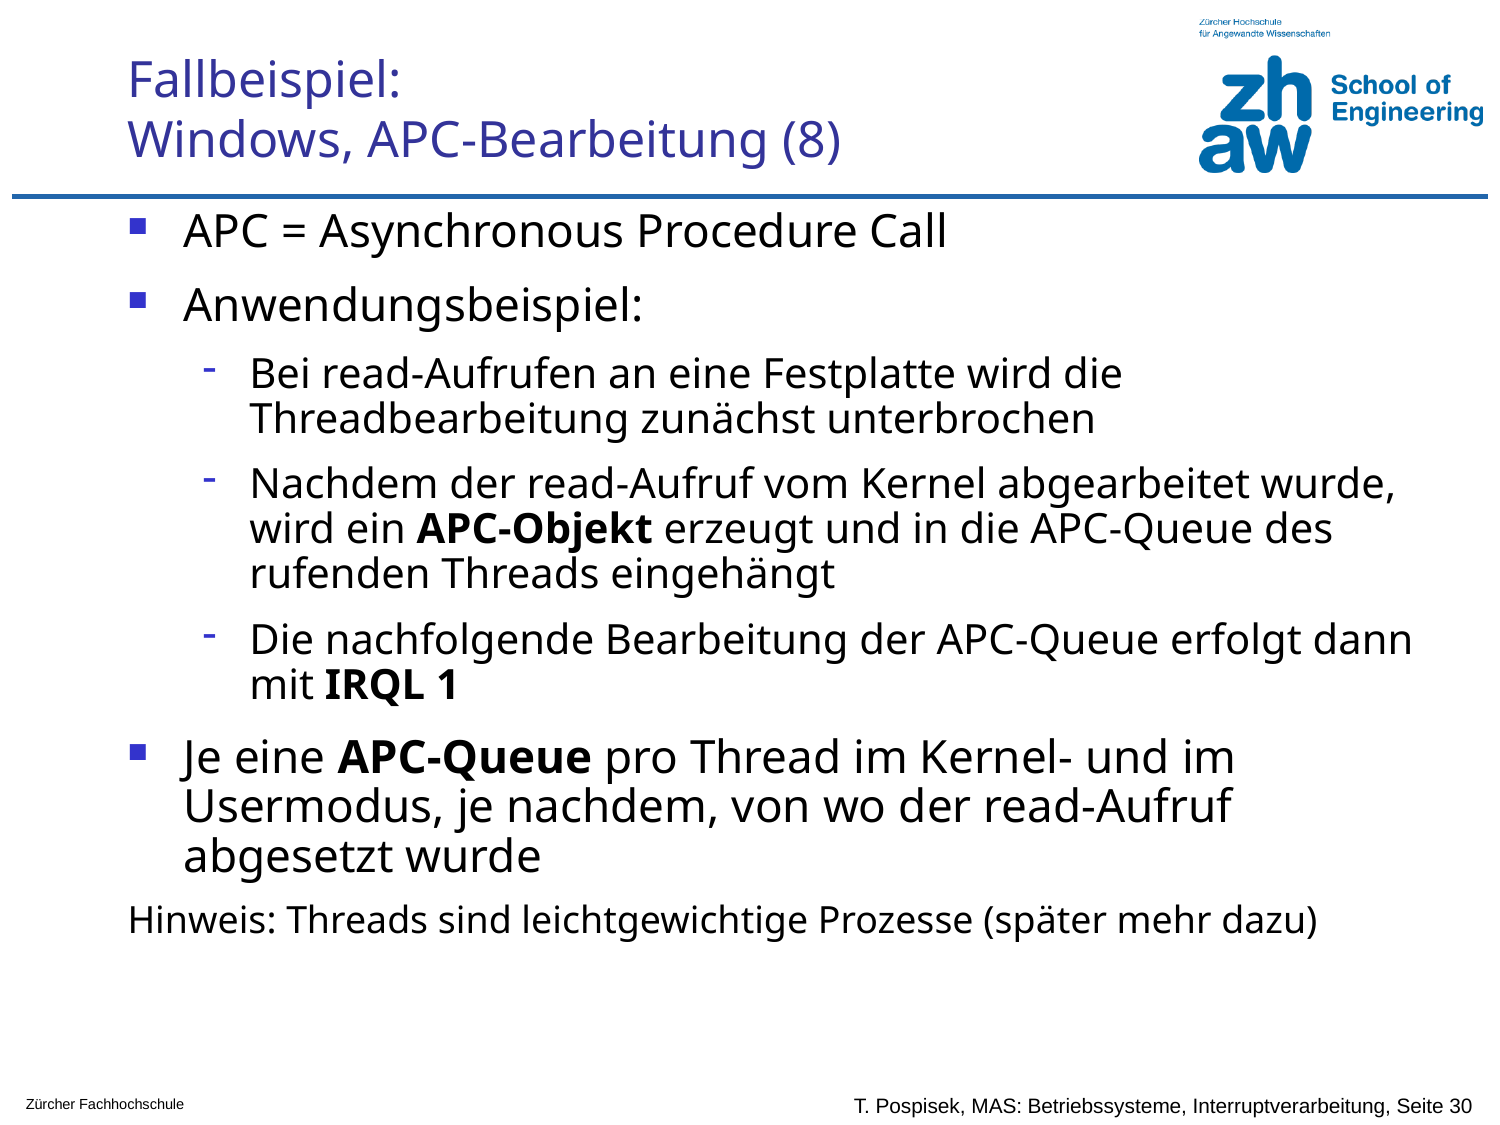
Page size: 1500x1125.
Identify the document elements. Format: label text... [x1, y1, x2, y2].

list APC = Asynchronous Procedure Call Anwendungsbeispiel: Bei read-Aufrufen an eine Festplatte wird die Threadbearbeitung zunächst unterbrochen Nachdem der read-Aufruf vom Kernel abgearbeitet wurde, wird ein APC-Objekt erzeugt und in die APC-Queue des rufenden Threads eingehängt Die nachfolgende Bearbeitung der APC-Queue erfolgt dann mit IRQL 1 Je eine APC-Queue pro Thread im Kernel- und im Usermodus, je nachdem, von wo der read-Aufruf abgesetzt wurde Hinweis: Threads sind leichtgewichtige Prozesse (später mehr dazu) [112, 200, 1430, 905]
title Fallbeispiel: Windows, APC-Bearbeitung (8) [112, 50, 1182, 175]
picture [1199, 19, 1483, 173]
